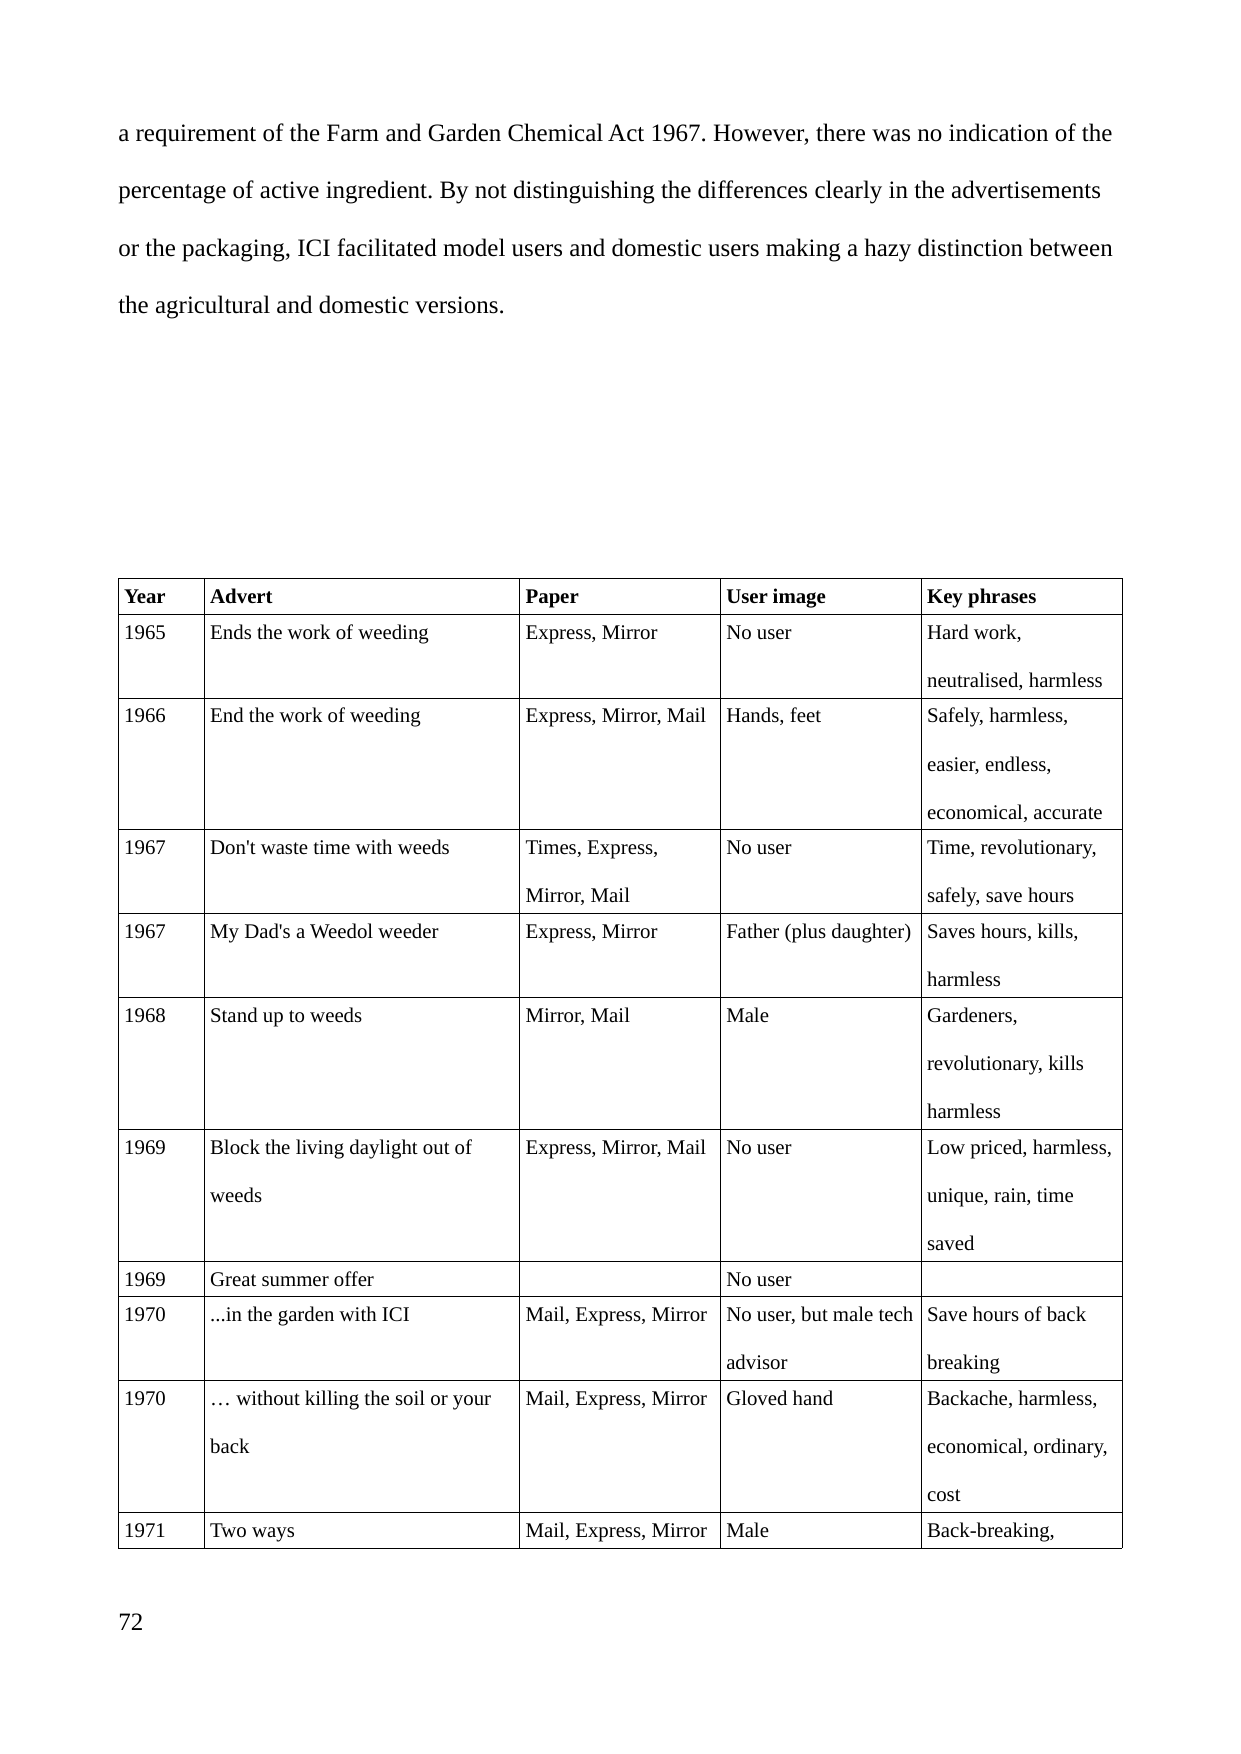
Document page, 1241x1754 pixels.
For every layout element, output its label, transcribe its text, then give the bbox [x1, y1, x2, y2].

table_cell Save hours of back breaking [922, 1297, 1122, 1380]
table_cell Great summer offer [205, 1262, 519, 1296]
table_cell Times, Express, Mirror, Mail [520, 830, 720, 913]
table_cell 1970 [119, 1381, 204, 1512]
table_cell Time, revolutionary, safely, save hours [922, 830, 1122, 913]
table_cell Express, Mirror, Mail [520, 1130, 720, 1261]
table_cell 1968 [119, 998, 204, 1129]
table_cell Gloved hand [721, 1381, 921, 1512]
table_cell Back-breaking, [922, 1513, 1122, 1547]
table_cell 1969 [119, 1262, 204, 1296]
table_cell 1967 [119, 830, 204, 913]
table_header Paper [520, 579, 720, 614]
table_header Year [119, 579, 204, 614]
table_cell Block the living daylight out of weeds [205, 1130, 519, 1261]
table_header User image [721, 579, 921, 614]
table_cell Express, Mirror, Mail [520, 699, 720, 829]
table_cell Express, Mirror [520, 615, 720, 697]
table_cell No user [721, 830, 921, 913]
table_cell 1966 [119, 699, 204, 829]
table_cell Backache, harmless, economical, ordinary, cost [922, 1381, 1122, 1512]
table_cell Low priced, harmless, unique, rain, time saved [922, 1130, 1122, 1261]
table_cell No user, but male tech advisor [721, 1297, 921, 1380]
table_cell No user [721, 1130, 921, 1261]
text a requirement of the Farm and Garden Chemical Act 1967. However, there was no indication of the percentage of active ingredient. By not distinguishing the differences clearly in the advertisements or the packaging, ICI facilitated model users and domestic users making a hazy distinction between the agricultural and domestic versions. [118, 118, 1122, 319]
table_cell Gardeners, revolutionary, kills harmless [922, 998, 1122, 1129]
table_cell 1965 [119, 615, 204, 697]
table_cell Express, Mirror [520, 914, 720, 997]
table_cell [520, 1262, 720, 1296]
table_cell Hard work, neutralised, harmless [922, 615, 1122, 697]
table_cell End the work of weeding [205, 699, 519, 829]
table_cell Saves hours, kills, harmless [922, 914, 1122, 997]
table_cell … without killing the soil or your back [205, 1381, 519, 1512]
table_cell Mail, Express, Mirror [520, 1513, 720, 1547]
table_cell Hands, feet [721, 699, 921, 829]
table_cell Two ways [205, 1513, 519, 1547]
table_cell Don't waste time with weeds [205, 830, 519, 913]
table_cell Ends the work of weeding [205, 615, 519, 697]
table_cell 1969 [119, 1130, 204, 1261]
table_cell Stand up to weeds [205, 998, 519, 1129]
table_cell Safely, harmless, easier, endless, economical, accurate [922, 699, 1122, 829]
table_cell ...in the garden with ICI [205, 1297, 519, 1380]
table_cell Mail, Express, Mirror [520, 1297, 720, 1380]
table_cell 1967 [119, 914, 204, 997]
table_cell Male [721, 998, 921, 1129]
table_cell 1971 [119, 1513, 204, 1547]
table_cell 1970 [119, 1297, 204, 1380]
table_cell Mirror, Mail [520, 998, 720, 1129]
table_cell Father (plus daughter) [721, 914, 921, 997]
table_cell [922, 1262, 1122, 1296]
table_cell Male [721, 1513, 921, 1547]
table_cell No user [721, 615, 921, 697]
table_header Key phrases [922, 579, 1122, 614]
table_cell Mail, Express, Mirror [520, 1381, 720, 1512]
table_cell No user [721, 1262, 921, 1296]
table_header Advert [205, 579, 519, 614]
table_cell My Dad's a Weedol weeder [205, 914, 519, 997]
